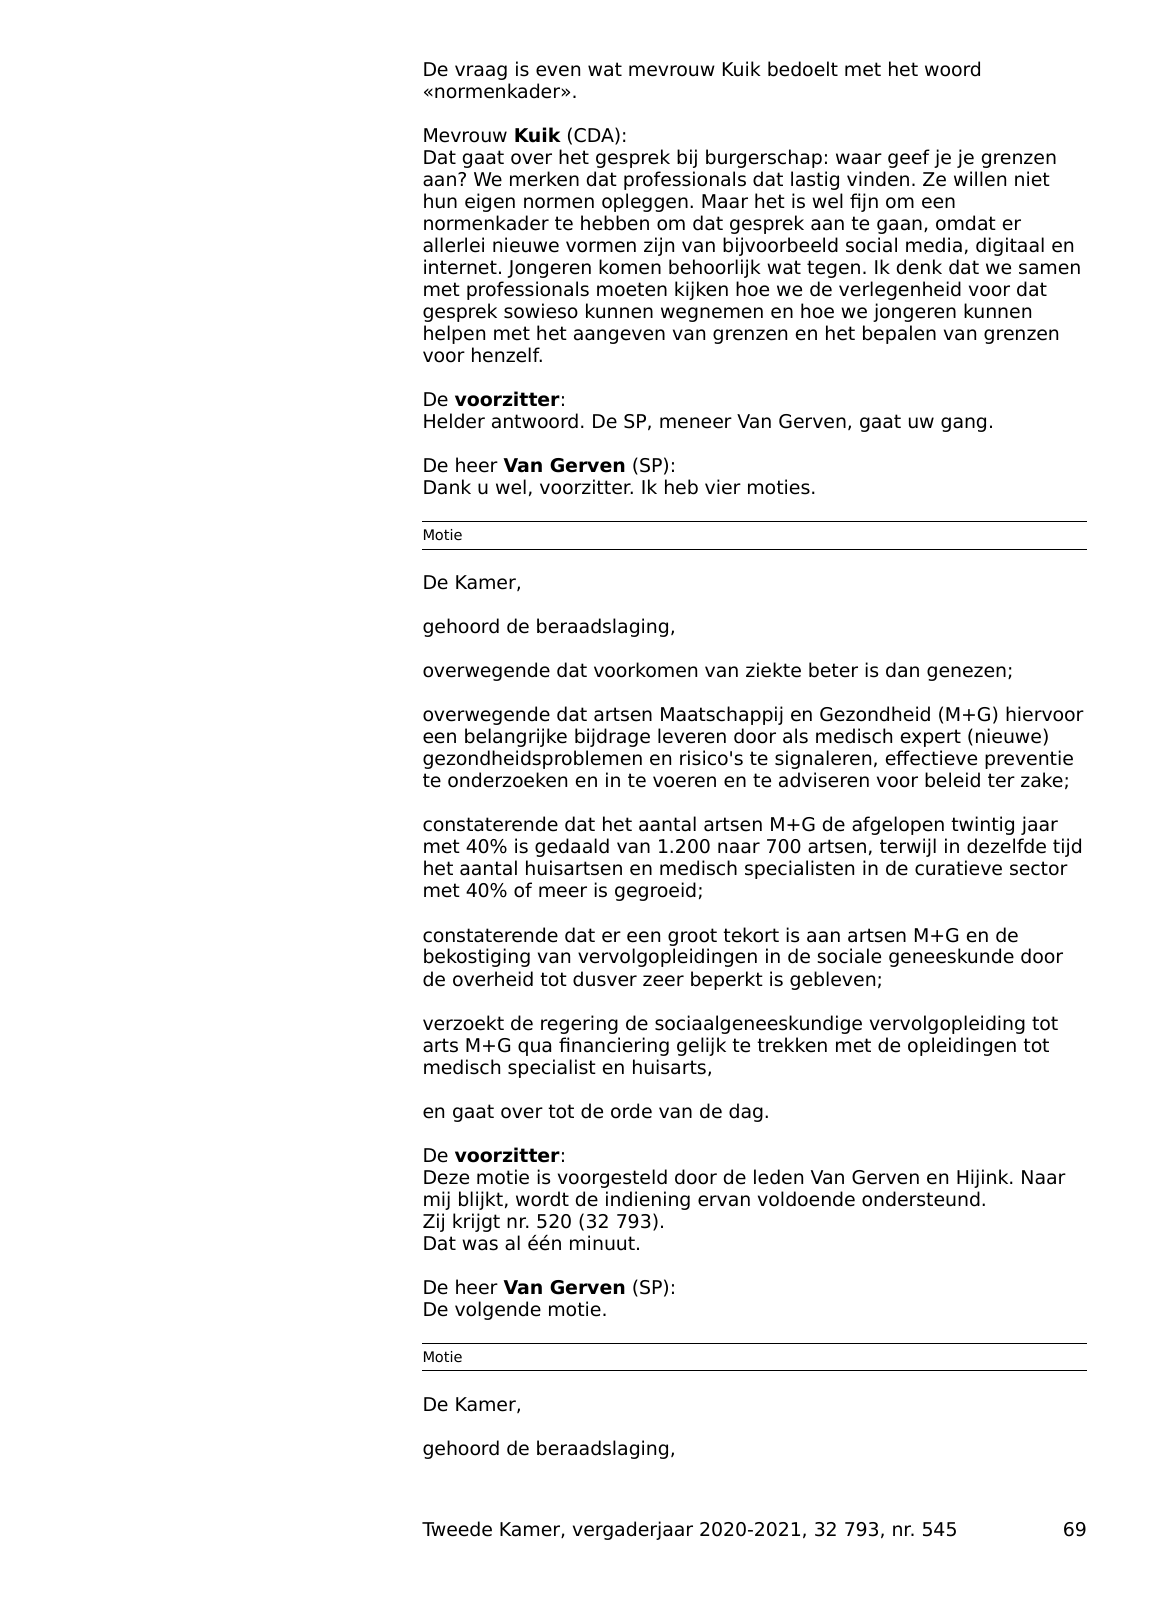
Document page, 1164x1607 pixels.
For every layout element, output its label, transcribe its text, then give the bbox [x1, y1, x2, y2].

text Deze motie is voorgesteld door de leden Van Gerven en Hijink. Naar mij blijkt, wordt de indiening ervan voldoende ondersteund. [422, 1167, 1087, 1211]
text Mevrouw Kuik (CDA): [422, 125, 1087, 147]
text overwegende dat artsen Maatschappij en Gezondheid (M+G) hiervoor een belangrijke bijdrage leveren door als medisch expert (nieuwe) gezondheidsproblemen en risico's te signaleren, effectieve preventie te onderzoeken en in te voeren en te adviseren voor beleid ter zake; [422, 704, 1087, 792]
text Dank u wel, voorzitter. Ik heb vier moties. [422, 477, 1087, 499]
text De heer Van Gerven (SP): [422, 1277, 1087, 1299]
text De voorzitter: [422, 389, 1087, 411]
text Helder antwoord. De SP, meneer Van Gerven, gaat uw gang. [422, 411, 1087, 433]
text gehoord de beraadslaging, [422, 1438, 1087, 1459]
text De Kamer, [422, 572, 1087, 594]
text en gaat over tot de orde van de dag. [422, 1101, 1087, 1123]
text Dat gaat over het gesprek bij burgerschap: waar geef je je grenzen aan? We merken dat professionals dat lastig vinden. Ze willen niet hun eigen normen opleggen. Maar het is wel fijn om een normenkader te hebben om dat gesprek aan te gaan, omdat er allerlei nieuwe vormen zijn van bijvoorbeeld social media, digitaal en internet. Jongeren komen behoorlijk wat tegen. Ik denk dat we samen met professionals moeten kijken hoe we de verlegenheid voor dat gesprek sowieso kunnen wegnemen en hoe we jongeren kunnen helpen met het aangeven van grenzen en het bepalen van grenzen voor henzelf. [422, 147, 1087, 367]
text Zij krijgt nr. 520 (32 793). [422, 1211, 1087, 1233]
text De vraag is even wat mevrouw Kuik bedoelt met het woord «normenkader». [422, 59, 1087, 103]
table_header Motie [422, 1344, 1087, 1370]
text overwegende dat voorkomen van ziekte beter is dan genezen; [422, 660, 1087, 682]
text gehoord de beraadslaging, [422, 616, 1087, 638]
text De volgende motie. [422, 1299, 1087, 1321]
text verzoekt de regering de sociaalgeneeskundige vervolgopleiding tot arts M+G qua financiering gelijk te trekken met de opleidingen tot medisch specialist en huisarts, [422, 1013, 1087, 1078]
text De heer Van Gerven (SP): [422, 455, 1087, 477]
text constaterende dat het aantal artsen M+G de afgelopen twintig jaar met 40% is gedaald van 1.200 naar 700 artsen, terwijl in dezelfde tijd het aantal huisartsen en medisch specialisten in de curatieve sector met 40% of meer is gegroeid; [422, 814, 1087, 902]
text De Kamer, [422, 1393, 1087, 1415]
text Dat was al één minuut. [422, 1233, 1087, 1255]
text De voorzitter: [422, 1145, 1087, 1167]
text constaterende dat er een groot tekort is aan artsen M+G en de bekostiging van vervolgopleidingen in de sociale geneeskunde door de overheid tot dusver zeer beperkt is gebleven; [422, 924, 1087, 990]
table_header Motie [422, 522, 1087, 548]
